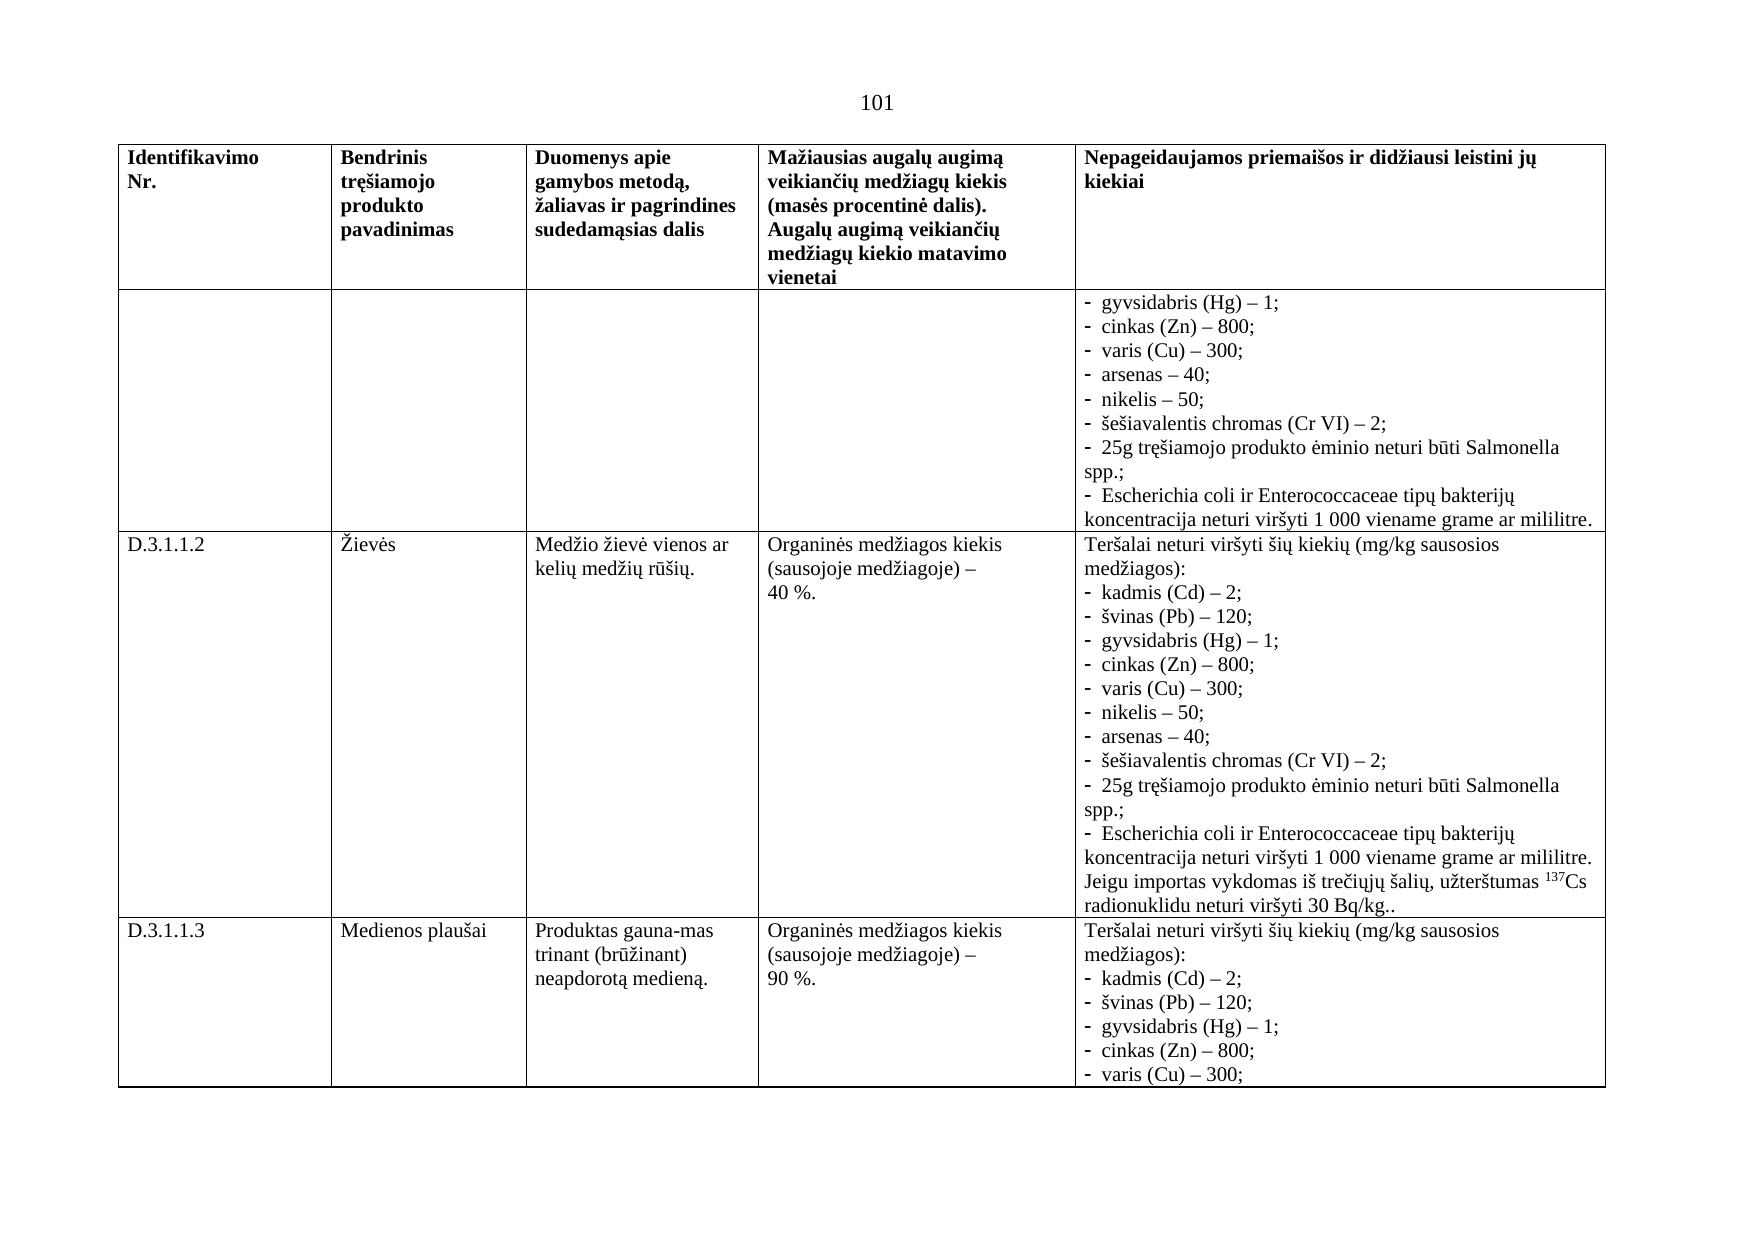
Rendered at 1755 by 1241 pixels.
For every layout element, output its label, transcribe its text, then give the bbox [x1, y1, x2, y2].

table_cell [119, 290, 331, 531]
table_cell D.3.1.1.3 [119, 918, 331, 1086]
table_cell Organinės medžiagos kiekis (sausojoje medžiagoje) – 90 %. [759, 918, 1075, 1086]
table_header Bendrinis tręšiamojo produkto pavadinimas [332, 145, 526, 289]
table_cell D.3.1.1.2 [119, 532, 331, 917]
table_cell gyvsidabris (Hg) – 1; cinkas (Zn) – 800; varis (Cu) – 300; arsenas – 40; nikelis – 50; šešiavalentis chromas (Cr VI) – 2; 25g tręšiamojo produkto ėminio neturi būti Salmonella spp.; Escherichia coli ir Enterococcaceae tipų bakterijų koncentracija neturi viršyti 1 000 viename grame ar mililitre. [1076, 290, 1605, 531]
table_cell Žievės [332, 532, 526, 917]
table_cell Medienos plaušai [332, 918, 526, 1086]
table_cell Teršalai neturi viršyti šių kiekių (mg/kg sausosios medžiagos): kadmis (Cd) – 2; švinas (Pb) – 120; gyvsidabris (Hg) – 1; cinkas (Zn) – 800; varis (Cu) – 300; nikelis – 50; arsenas – 40; šešiavalentis chromas (Cr VI) – 2; 25g tręšiamojo produkto ėminio neturi būti Salmonella spp.; Escherichia coli ir Enterococcaceae tipų bakterijų koncentracija neturi viršyti 1 000 viename grame ar mililitre. Jeigu importas vykdomas iš trečiųjų šalių, užterštumas 137Cs radionuklidu neturi viršyti 30 Bq/kg.. [1076, 532, 1605, 917]
table_cell [527, 290, 758, 531]
table_cell Medžio žievė vienos ar kelių medžių rūšių. [527, 532, 758, 917]
table_header Nepageidaujamos priemaišos ir didžiausi leistini jų kiekiai [1076, 145, 1605, 289]
table_cell Produktas gauna-mas trinant (brūžinant) neapdorotą medieną. [527, 918, 758, 1086]
table_cell [332, 290, 526, 531]
table_header Mažiausias augalų augimą veikiančių medžiagų kiekis (masės procentinė dalis). Augalų augimą veikiančių medžiagų kiekio matavimo vienetai [759, 145, 1075, 289]
table_header Duomenys apie gamybos metodą, žaliavas ir pagrindines sudedamąsias dalis [527, 145, 758, 289]
table_cell Teršalai neturi viršyti šių kiekių (mg/kg sausosios medžiagos): kadmis (Cd) – 2; švinas (Pb) – 120; gyvsidabris (Hg) – 1; cinkas (Zn) – 800; varis (Cu) – 300; [1076, 918, 1605, 1086]
table_cell Organinės medžiagos kiekis (sausojoje medžiagoje) – 40 %. [759, 532, 1075, 917]
table_header Identifikavimo Nr. [119, 145, 331, 289]
table_cell [759, 290, 1075, 531]
